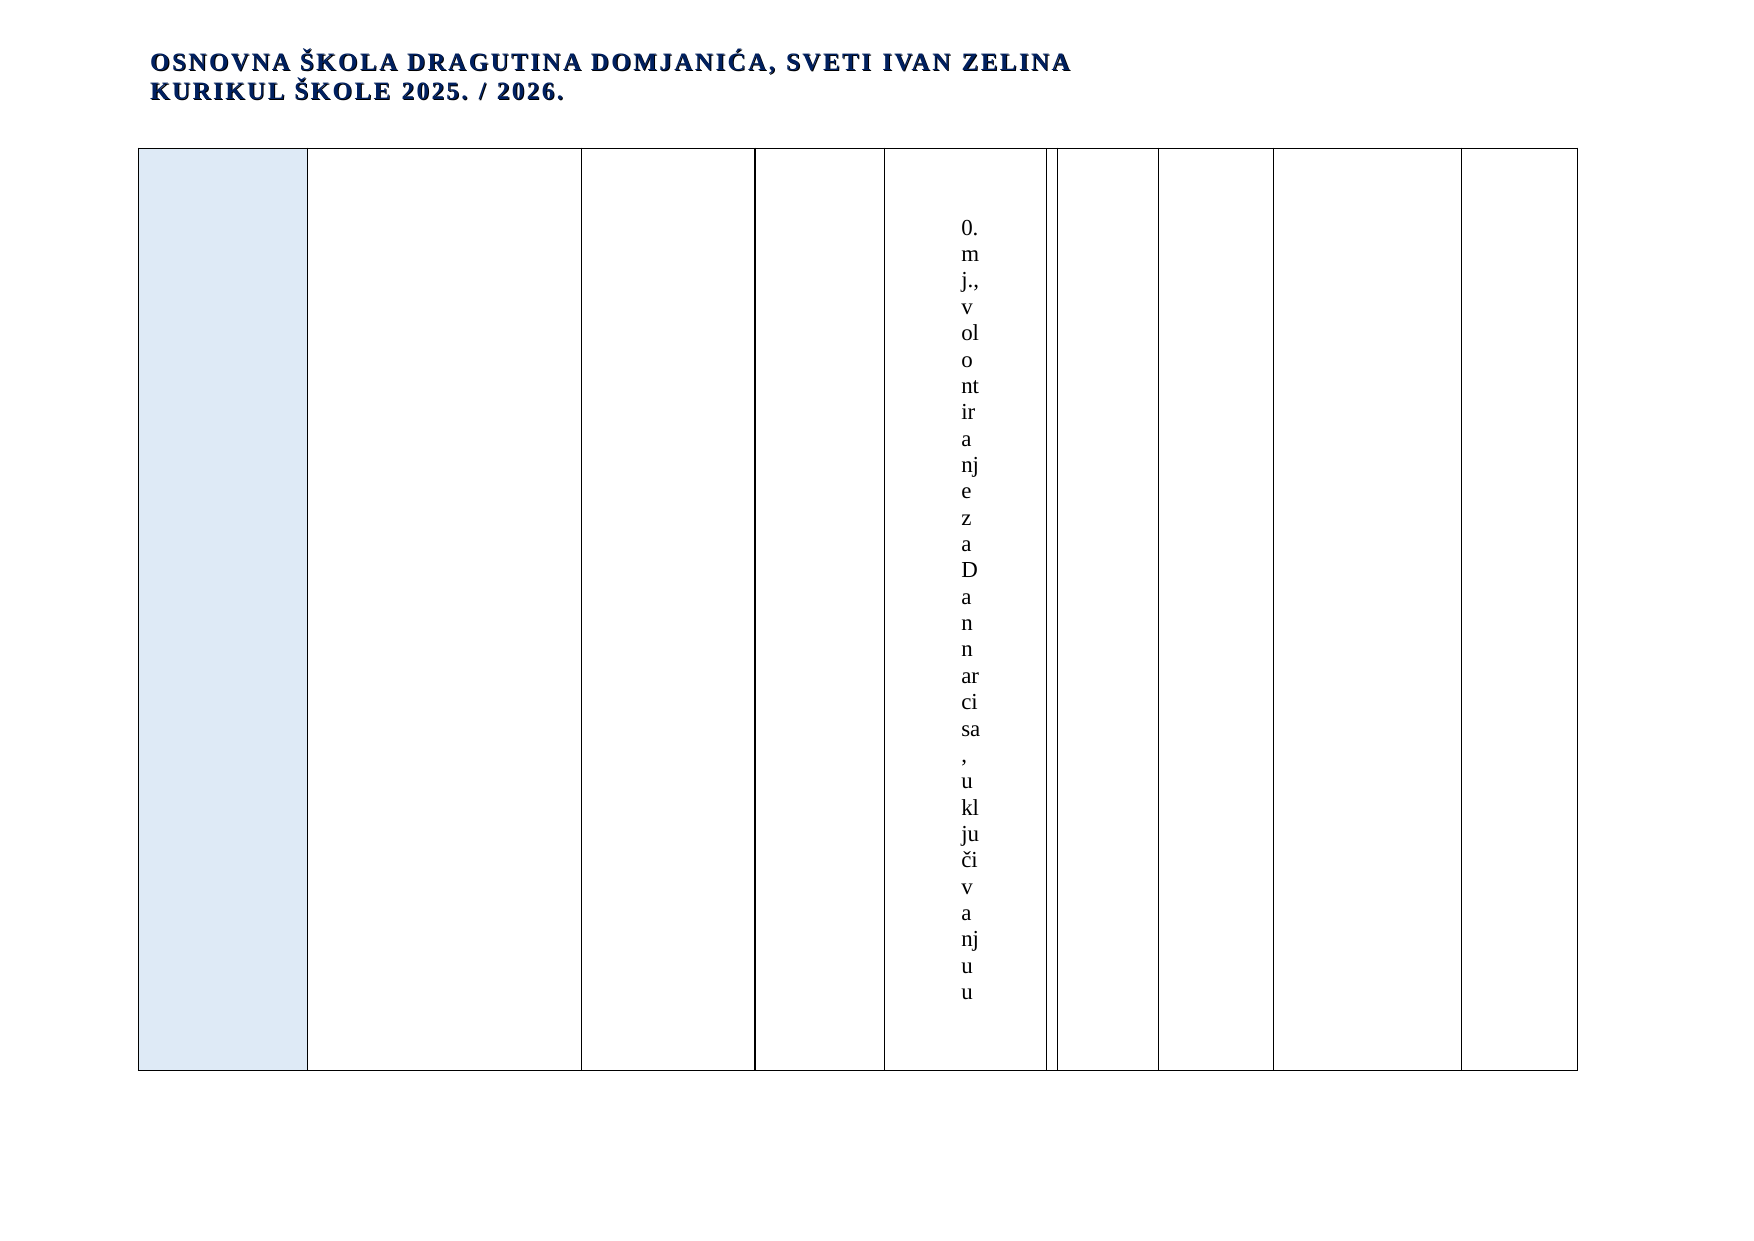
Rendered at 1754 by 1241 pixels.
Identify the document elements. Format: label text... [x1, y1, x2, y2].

table_cell [139, 149, 307, 1070]
table_cell [308, 149, 581, 1070]
table_cell [756, 149, 884, 1070]
table_cell 0. mj., volontiranje za Dan narcisa, uključivanju u [897, 150, 1045, 1069]
table_cell [1058, 149, 1158, 1070]
table_cell [1274, 149, 1461, 1070]
table_cell [1159, 149, 1273, 1070]
table_cell [1462, 149, 1577, 1070]
table_cell [582, 149, 754, 1070]
